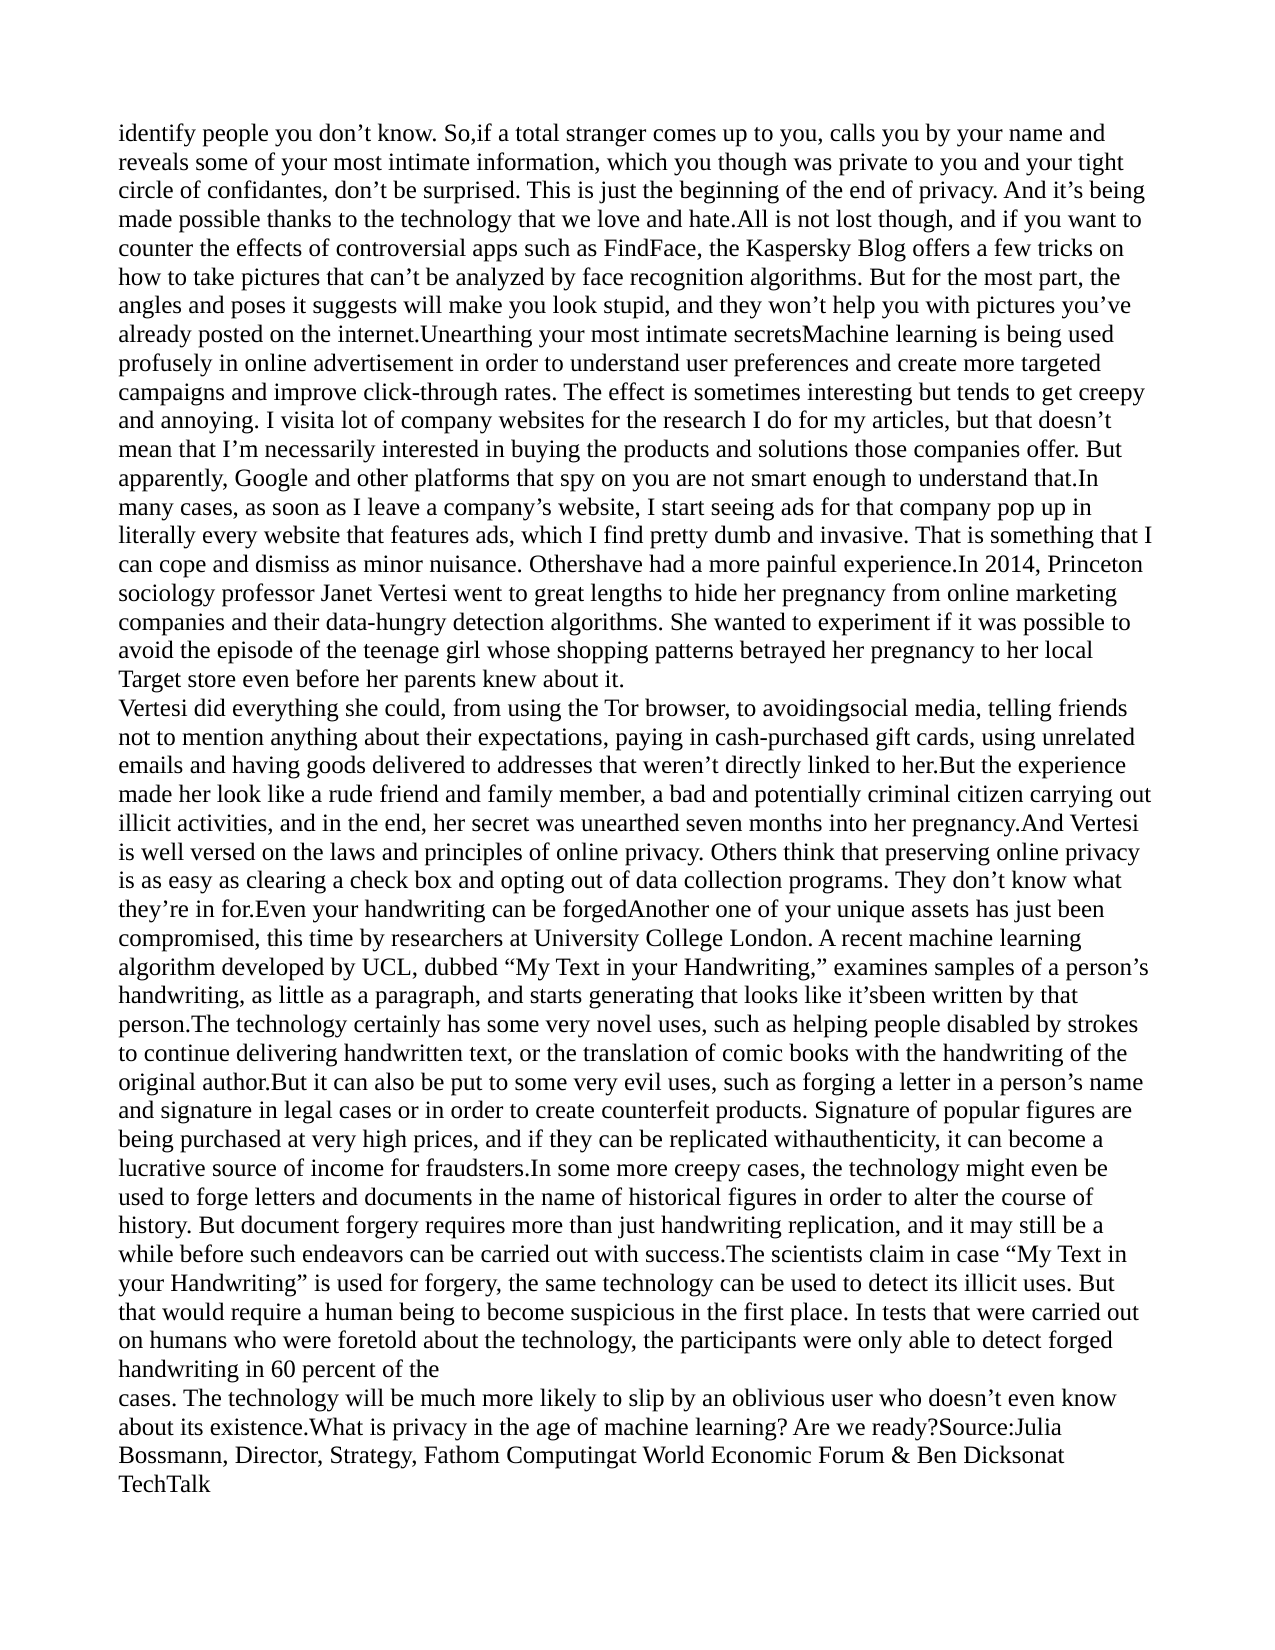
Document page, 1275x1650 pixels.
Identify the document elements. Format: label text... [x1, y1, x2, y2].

text identify people you don’t know. So,if a total stranger comes up to you, calls you by your name and reveals some of your most intimate information, which you though was private to you and your tight circle of confidantes, don’t be surprised. This is just the beginning of the end of privacy. And it’s being made possible thanks to the technology that we love and hate.All is not lost though, and if you want to counter the effects of controversial apps such as FindFace, the Kaspersky Blog offers a few tricks on how to take pictures that can’t be analyzed by face recognition algorithms. But for the most part, the angles and poses it suggests will make you look stupid, and they won’t help you with pictures you’ve already posted on the internet.Unearthing your most intimate secretsMachine learning is being used profusely in online advertisement in order to understand user preferences and create more targeted campaigns and improve click-through rates. The effect is sometimes interesting but tends to get creepy and annoying. I visita lot of company websites for the research I do for my articles, but that doesn’t mean that I’m necessarily interested in buying the products and solutions those companies offer. But apparently, Google and other platforms that spy on you are not smart enough to understand that.In many cases, as soon as I leave a company’s website, I start seeing ads for that company pop up in literally every website that features ads, which I find pretty dumb and invasive. That is something that I can cope and dismiss as minor nuisance. Othershave had a more painful experience.In 2014, Princeton sociology professor Janet Vertesi went to great lengths to hide her pregnancy from online marketing companies and their data-hungry detection algorithms. She wanted to experiment if it was possible to avoid the episode of the teenage girl whose shopping patterns betrayed her pregnancy to her local Target store even before her parents knew about it. [118, 118, 1157, 693]
text Vertesi did everything she could, from using the Tor browser, to avoidingsocial media, telling friends not to mention anything about their expectations, paying in cash-purchased gift cards, using unrelated emails and having goods delivered to addresses that weren’t directly linked to her.But the experience made her look like a rude friend and family member, a bad and potentially criminal citizen carrying out illicit activities, and in the end, her secret was unearthed seven months into her pregnancy.And Vertesi is well versed on the laws and principles of online privacy. Others think that preserving online privacy is as easy as clearing a check box and opting out of data collection programs. They don’t know what they’re in for.Even your handwriting can be forgedAnother one of your unique assets has just been compromised, this time by researchers at University College London. A recent machine learning algorithm developed by UCL, dubbed “My Text in your Handwriting,” examines samples of a person’s handwriting, as little as a paragraph, and starts generating that looks like it’sbeen written by that person.The technology certainly has some very novel uses, such as helping people disabled by strokes to continue delivering handwritten text, or the translation of comic books with the handwriting of the original author.But it can also be put to some very evil uses, such as forging a letter in a person’s name and signature in legal cases or in order to create counterfeit products. Signature of popular figures are being purchased at very high prices, and if they can be replicated withauthenticity, it can become a lucrative source of income for fraudsters.In some more creepy cases, the technology might even be used to forge letters and documents in the name of historical figures in order to alter the course of history. But document forgery requires more than just handwriting replication, and it may still be a while before such endeavors can be carried out with success.The scientists claim in case “My Text in your Handwriting” is used for forgery, the same technology can be used to detect its illicit uses. But that would require a human being to become suspicious in the first place. In tests that were carried out on humans who were foretold about the technology, the participants were only able to detect forged handwriting in 60 percent of the [118, 693, 1157, 1383]
text cases. The technology will be much more likely to slip by an oblivious user who doesn’t even know about its existence.What is privacy in the age of machine learning? Are we ready?Source:Julia Bossmann, Director, Strategy, Fathom Computingat World Economic Forum & Ben Dicksonat TechTalk [118, 1383, 1157, 1498]
